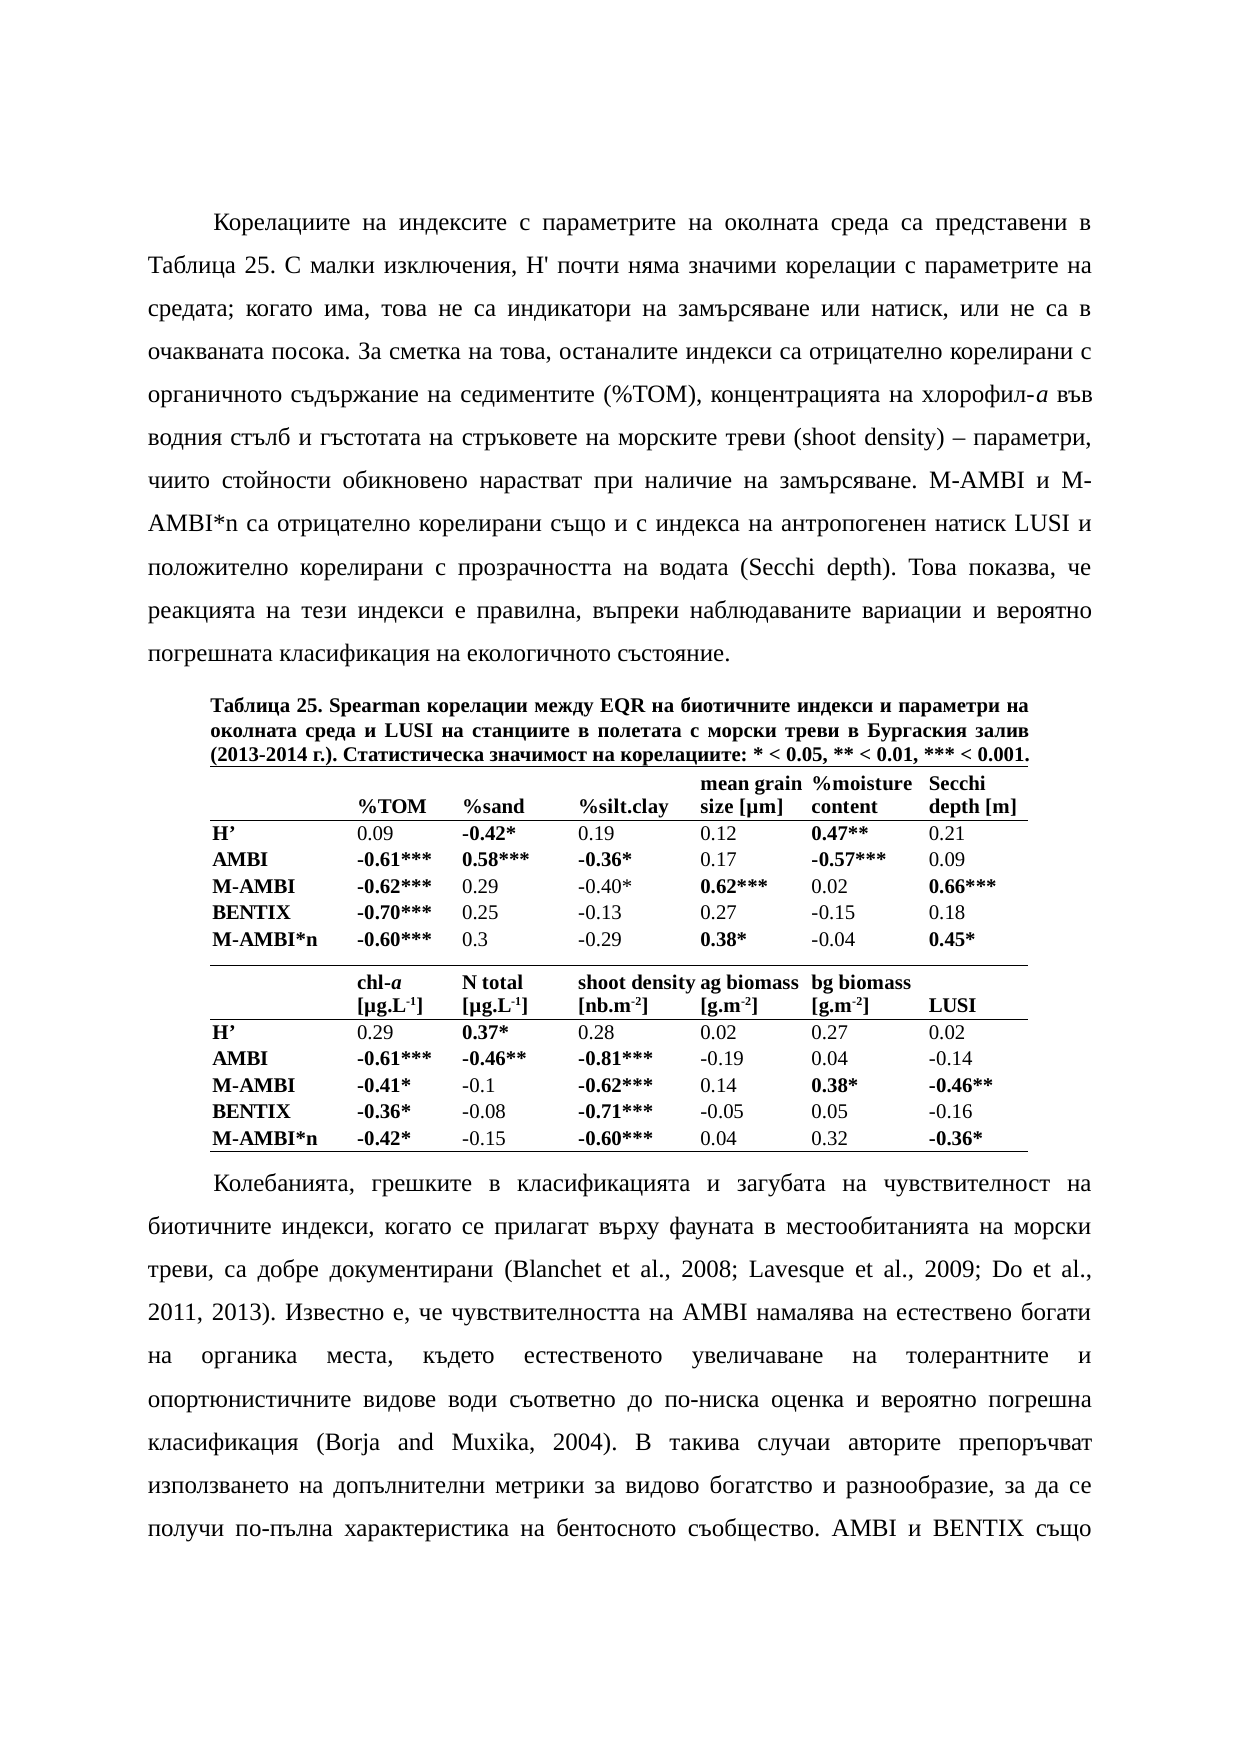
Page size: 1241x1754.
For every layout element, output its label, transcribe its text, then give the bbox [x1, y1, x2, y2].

text Корелациите на индексите с параметрите на околната среда са представени в Таблица 25. С малки изключения, H' почти няма значими корелации с параметрите на средата; когато има, това не са индикатори на замърсяване или натиск, или не са в очакваната посока. За сметка на това, останалите индекси са отрицателно корелирани с органичното съдържание на седиментите (%TOM), концентрацията на хлорофил-а във водния стълб и гъстотата на стръковете на морските треви (shoot density) – параметри, чиито стойности обикновено нарастват при наличие на замърсяване. M-AMBI и M-AMBI*n са отрицателно корелирани също и с индекса на антропогенен натиск LUSI и положително корелирани с прозрачността на водата (Secchi depth). Това показва, че реакцията на тези индекси е правилна, въпреки наблюдаваните вариации и вероятно погрешната класификация на екологичното състояние. [148, 207, 1093, 667]
text Колебанията, грешките в класификацията и загубата на чувствителност на биотичните индекси, когато се прилагат върху фауната в местообитанията на морски треви, са добре документирани (Blanchet et al., 2008; Lavesque et al., 2009; Do et al., 2011, 2013). Известно е, че чувствителността на AMBI намалява на естествено богати на органика места, където естественото увеличаване на толерантните и опортюнистичните видове води съответно до по-ниска оценка и вероятно погрешна класификация (Borja and Muxika, 2004). В такива случаи авторите препоръчват използването на допълнителни метрики за видово богатство и разнообразие, за да се получи по-пълна характеристика на бентосното съобщество. AMBI и BENTIX също [148, 1168, 1093, 1542]
text Таблица 25. Spearman корелации между EQR на биотичните индекси и параметри на околната среда и LUSI на станциите в полетата с морски треви в Бургаския залив (2013-2014 г.). Статистическа значимост на корелациите: * < 0.05, ** < 0.01, *** < 0.001. [210, 693, 1030, 1154]
